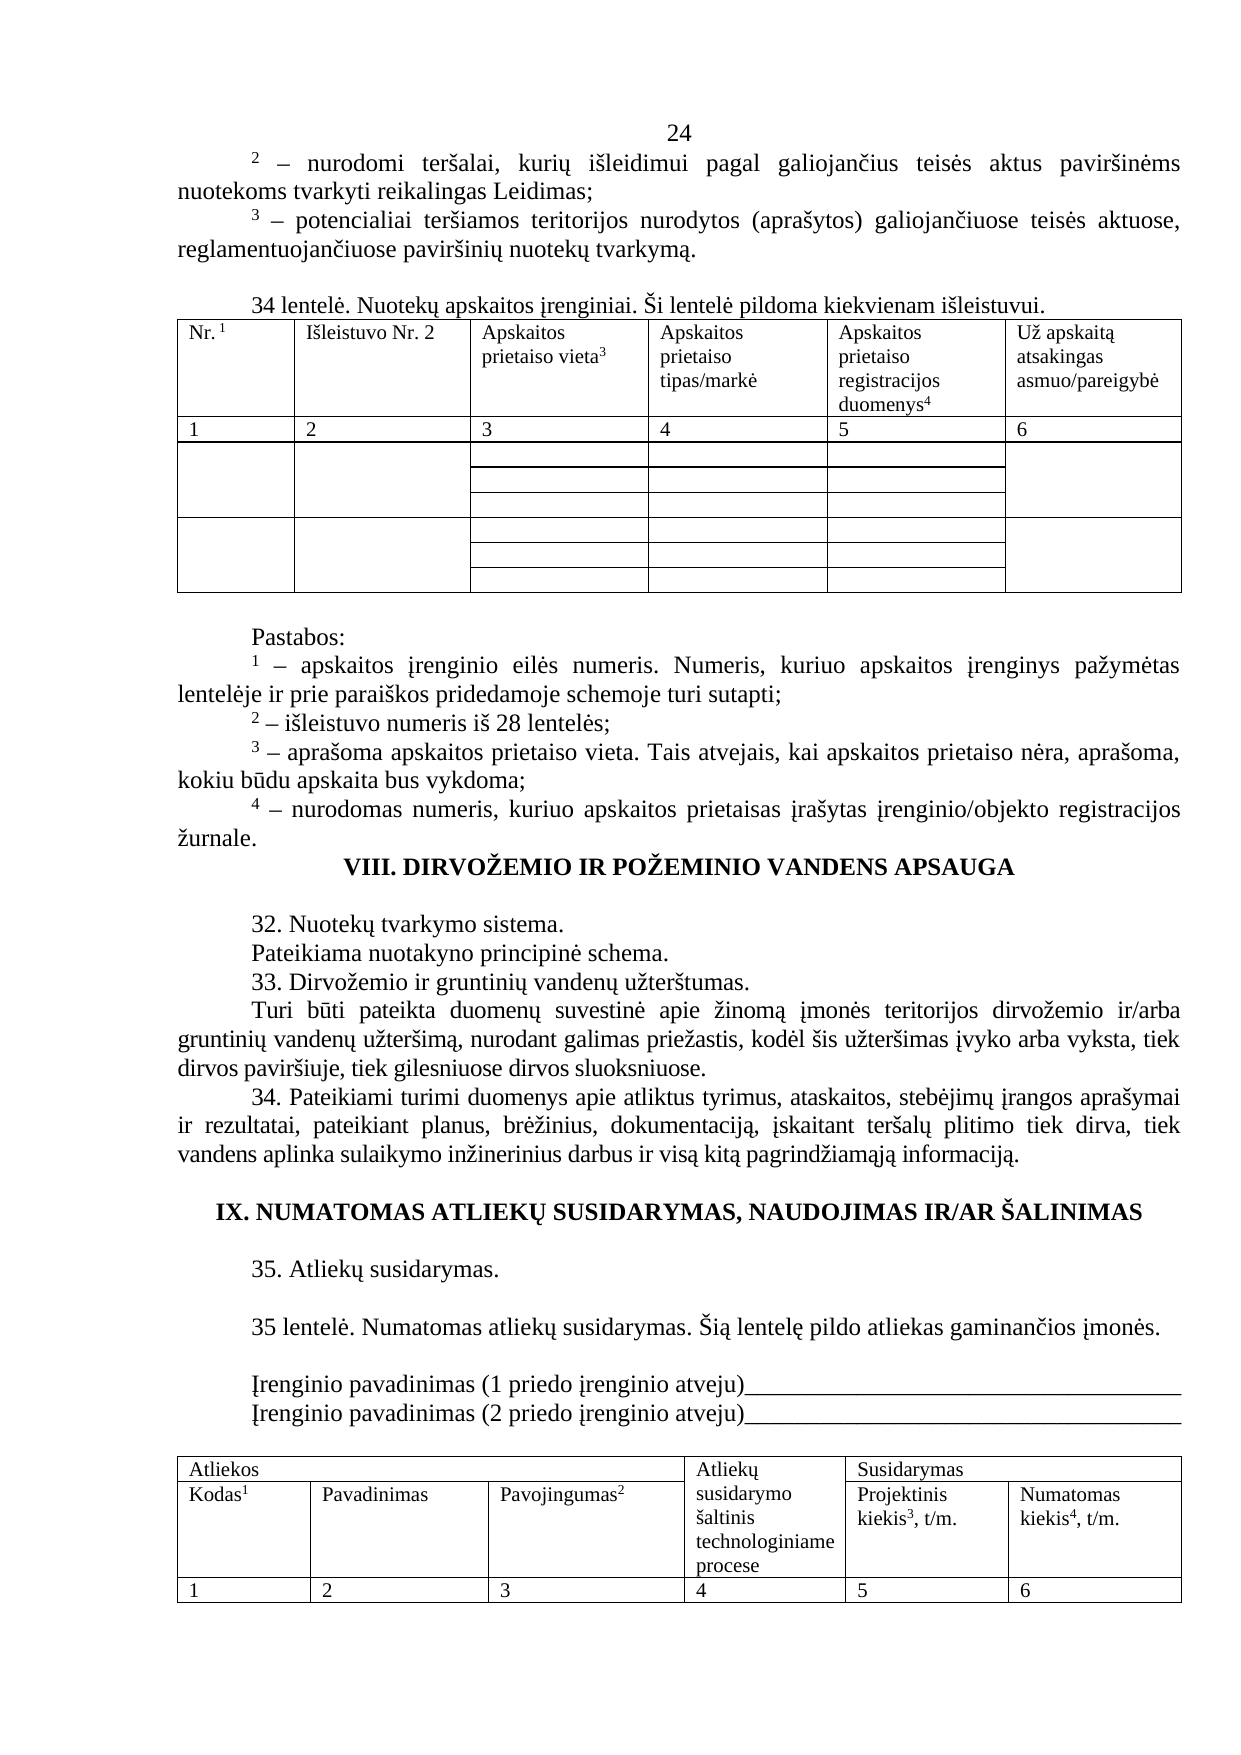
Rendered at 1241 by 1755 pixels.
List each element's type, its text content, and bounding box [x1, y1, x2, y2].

table_header Susidarymas [846, 1457, 1181, 1481]
text 4 – nurodomas numeris, kuriuo apskaitos prietaisas įrašytas įrenginio/objekto registracijos žurnale. [177, 794, 1181, 852]
text 35 lentelė. Numatomas atliekų susidarymas. Šią lentelę pildo atliekas gaminančios įmonės. [177, 1312, 1181, 1341]
table_cell [471, 468, 648, 492]
text 3 – potencialiai teršiamos teritorijos nurodytos (aprašytos) galiojančiuose teisės aktuose, reglamentuojančiuose paviršinių nuotekų tvarkymą. [177, 205, 1181, 263]
text 3 – aprašoma apskaitos prietaiso vieta. Tais atvejais, kai apskaitos prietaiso nėra, aprašoma, kokiu būdu apskaita bus vykdoma; [177, 737, 1181, 794]
table_header Atliekos [178, 1457, 684, 1481]
table_cell 3 [489, 1578, 684, 1602]
table_cell [828, 568, 1005, 592]
text Turi būti pateikta duomenų suvestinė apie žinomą įmonės teritorijos dirvožemio ir/arba gruntinių vandenų užteršimą, nurodant galimas priežastis, kodėl šis užteršimas įvyko arba vyksta, tiek dirvos paviršiuje, tiek gilesniuose dirvos sluoksniuose. [177, 996, 1181, 1082]
table_cell [828, 518, 1005, 542]
table_cell [1006, 518, 1181, 592]
table_cell 2 [311, 1578, 488, 1602]
table_cell [649, 493, 827, 517]
table_header Apskaitos prietaiso registracijos duomenys4 [828, 320, 1005, 416]
text 32. Nuotekų tvarkymo sistema. [177, 909, 1181, 938]
table_cell [471, 518, 648, 542]
table_cell [649, 468, 827, 492]
table_cell 4 [685, 1578, 845, 1602]
table_header Atliekų susidarymo šaltinis technologiniame procese [685, 1457, 845, 1577]
table_header Apskaitos prietaiso vieta3 [471, 320, 648, 416]
table_cell [471, 493, 648, 517]
table_cell 3 [471, 417, 648, 441]
table_cell 2 [295, 417, 470, 441]
text Pastabos: [177, 622, 1181, 651]
table_cell [828, 543, 1005, 567]
table_cell [649, 543, 827, 567]
table_cell Projektinis kiekis3, t/m. [846, 1482, 1008, 1577]
table_header Apskaitos prietaiso tipas/markė [649, 320, 827, 416]
table_cell [1006, 443, 1181, 517]
table_header Išleistuvo Nr. 2 [295, 320, 470, 416]
text 34 lentelė. Nuotekų apskaitos įrenginiai. Ši lentelė pildoma kiekvienam išleistuvui. [177, 291, 1181, 319]
table_cell [828, 468, 1005, 492]
text 34. Pateikiami turimi duomenys apie atliktus tyrimus, ataskaitos, stebėjimų įrangos aprašymai ir rezultatai, pateikiant planus, brėžinius, dokumentaciją, įskaitant teršalų plitimo tiek dirva, tiek vandens aplinka sulaikymo inžinerinius darbus ir visą kitą pagrindžiamąją informaciją. [177, 1082, 1181, 1168]
text Įrenginio pavadinimas (1 priedo įrenginio atveju) [177, 1369, 1181, 1398]
text Pateikiama nuotakyno principinė schema. [177, 938, 1181, 967]
table_cell [828, 493, 1005, 517]
table_cell 5 [828, 417, 1005, 441]
table_cell 6 [1009, 1578, 1181, 1602]
table_header Už apskaitą atsakingas asmuo/pareigybė [1006, 320, 1181, 416]
table_cell [471, 568, 648, 592]
table_cell [178, 443, 294, 517]
table_cell 6 [1006, 417, 1181, 441]
table_cell [828, 443, 1005, 466]
table_cell Numatomas kiekis4, t/m. [1009, 1482, 1181, 1577]
table_cell [178, 518, 294, 592]
text Įrenginio pavadinimas (2 priedo įrenginio atveju) [177, 1398, 1181, 1427]
text IX. NUMATOMAS ATLIEKŲ SUSIDARYMAS, NAUDOJIMAS IR/AR ŠALINIMAS [177, 1197, 1181, 1226]
table_header Nr. 1 [178, 320, 294, 416]
table_cell [295, 443, 470, 517]
text 2 – nurodomi teršalai, kurių išleidimui pagal galiojančius teisės aktus paviršinėms nuotekoms tvarkyti reikalingas Leidimas; [177, 148, 1181, 205]
text 1 – apskaitos įrenginio eilės numeris. Numeris, kuriuo apskaitos įrenginys pažymėtas lentelėje ir prie paraiškos pridedamoje schemoje turi sutapti; [177, 651, 1181, 708]
table_cell Kodas1 [178, 1482, 310, 1577]
table_cell [649, 568, 827, 592]
table_cell [295, 518, 470, 592]
text 2 – išleistuvo numeris iš 28 lentelės; [177, 708, 1181, 737]
table_cell [649, 443, 827, 466]
table_cell 5 [846, 1578, 1008, 1602]
table_cell [471, 443, 648, 466]
text 35. Atliekų susidarymas. [177, 1254, 1181, 1283]
table_cell 1 [178, 1578, 310, 1602]
table_cell 4 [649, 417, 827, 441]
table_cell [471, 543, 648, 567]
table_cell Pavadinimas [311, 1482, 488, 1577]
text VIII. DIRVOŽEMIO IR POŽEMINIO VANDENS APSAUGA [177, 852, 1181, 881]
text 33. Dirvožemio ir gruntinių vandenų užterštumas. [177, 967, 1181, 996]
table_cell Pavojingumas2 [489, 1482, 684, 1577]
table_cell [649, 518, 827, 542]
table_cell 1 [178, 417, 294, 441]
